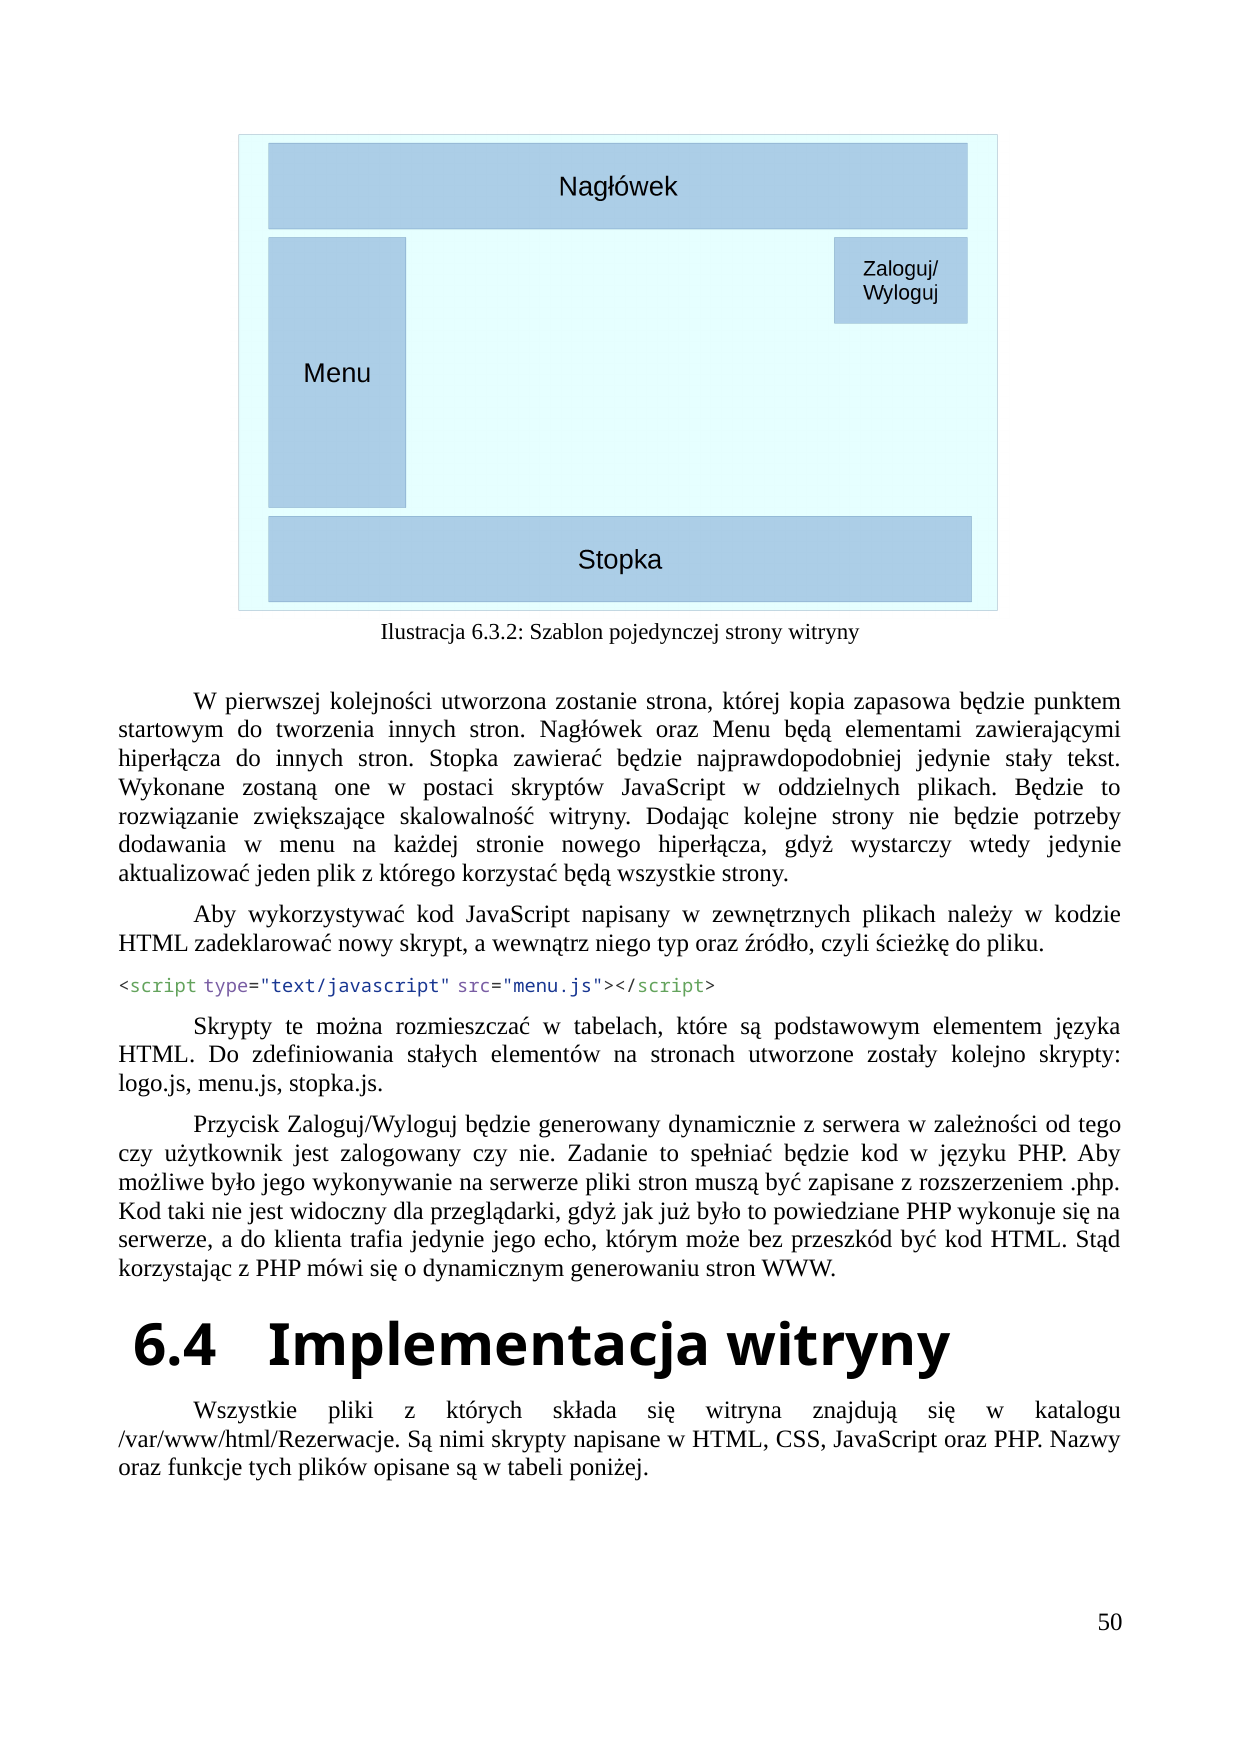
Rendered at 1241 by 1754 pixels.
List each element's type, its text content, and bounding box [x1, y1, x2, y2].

text W pierwszej kolejności utworzona zostanie strona, której kopia zapasowa będzie punktem startowym do tworzenia innych stron. Nagłówek oraz Menu będą elementami zawierającymi hiperłącza do innych stron. Stopka zawierać będzie najprawdopodobniej jedynie stały tekst. Wykonane zostaną one w postaci skryptów JavaScript w oddzielnych plikach. Będzie to rozwiązanie zwiększające skalowalność witryny. Dodając kolejne strony nie będzie potrzeby dodawania w menu na każdej stronie nowego hiperłącza, gdyż wystarczy wtedy jedynie aktualizować jeden plik z którego korzystać będą wszystkie strony. [118, 686, 1122, 887]
text Wszystkie pliki z których składa się witryna znajdują się w katalogu /var/www/html/Rezerwacje. Są nimi skrypty napisane w HTML, CSS, JavaScript oraz PHP. Nazwy oraz funkcje tych plików opisane są w tabeli poniżej. [118, 1395, 1122, 1481]
text Skrypty te można rozmieszczać w tabelach, które są podstawowym elementem języka HTML. Do zdefiniowania stałych elementów na stronach utworzone zostały kolejno skrypty: logo.js, menu.js, stopka.js. [118, 1011, 1122, 1097]
text Aby wykorzystywać kod JavaScript napisany w zewnętrznych plikach należy w kodzie HTML zadeklarować nowy skrypt, a wewnątrz niego typ oraz źródło, czyli ścieżkę do pliku. [118, 899, 1122, 957]
text Ilustracja 6.3.2: Szablon pojedynczej strony witryny [194, 615, 1046, 644]
subtitle Implementacja witryny [118, 1303, 1122, 1382]
picture [230, 130, 1010, 619]
text Przycisk Zaloguj/Wyloguj będzie generowany dynamicznie z serwera w zależności od tego czy użytkownik jest zalogowany czy nie. Zadanie to spełniać będzie kod w języku PHP. Aby możliwe było jego wykonywanie na serwerze pliki stron muszą być zapisane z rozszerzeniem .php. Kod taki nie jest widoczny dla przeglądarki, gdyż jak już było to powiedziane PHP wykonuje się na serwerze, a do klienta trafia jedynie jego echo, którym może bez przeszkód być kod HTML. Stąd korzystając z PHP mówi się o dynamicznym generowaniu stron WWW. [118, 1109, 1122, 1282]
text <script type="text/javascript" src="menu.js"></script> [118, 969, 1122, 998]
